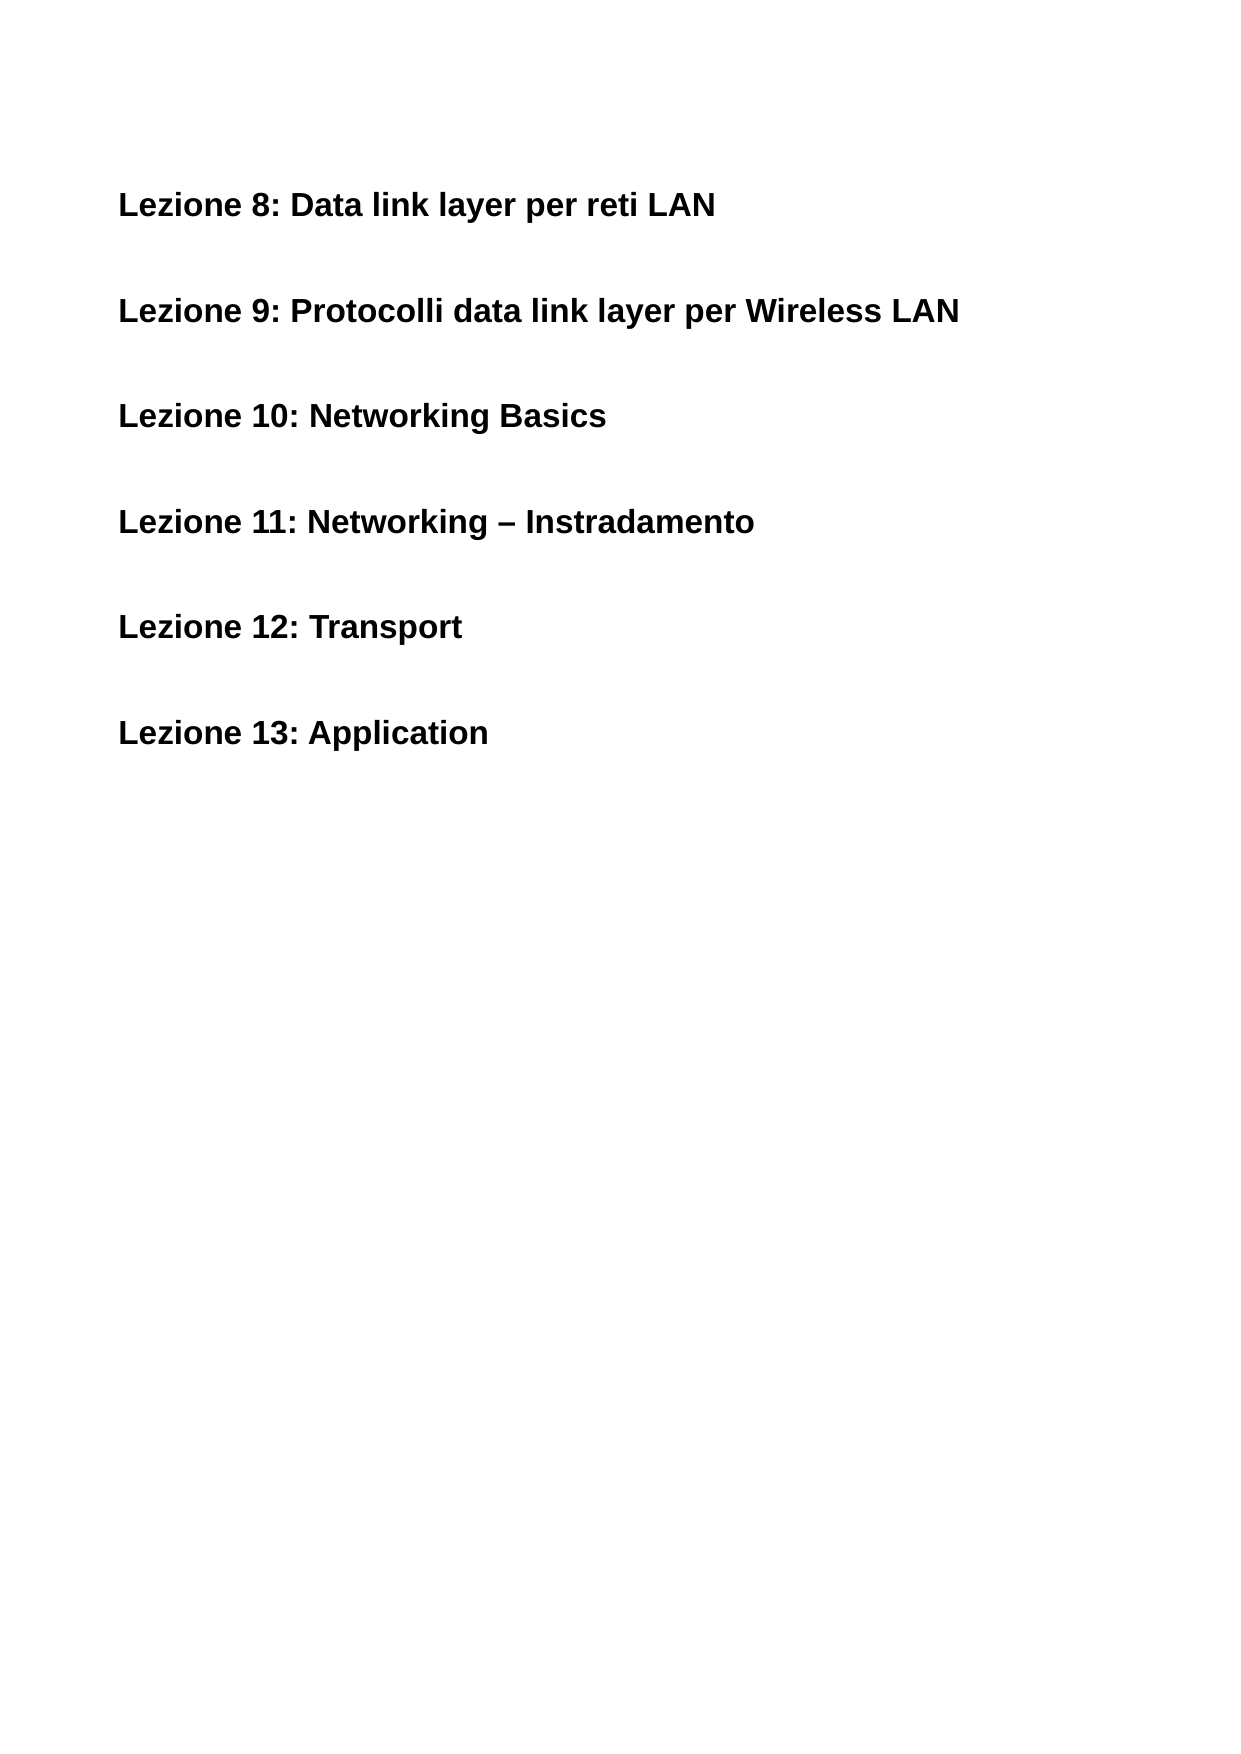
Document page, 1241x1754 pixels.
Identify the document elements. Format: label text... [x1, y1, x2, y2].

text Lezione 11: Networking – Instradamento [118, 502, 1122, 540]
text Lezione 8: Data link layer per reti LAN [118, 185, 1122, 224]
text Lezione 10: Networking Basics [118, 396, 1122, 435]
text Lezione 9: Protocolli data link layer per Wireless LAN [118, 291, 1122, 329]
text Lezione 12: Transport [118, 607, 1122, 646]
text Lezione 13: Application [118, 713, 1122, 751]
